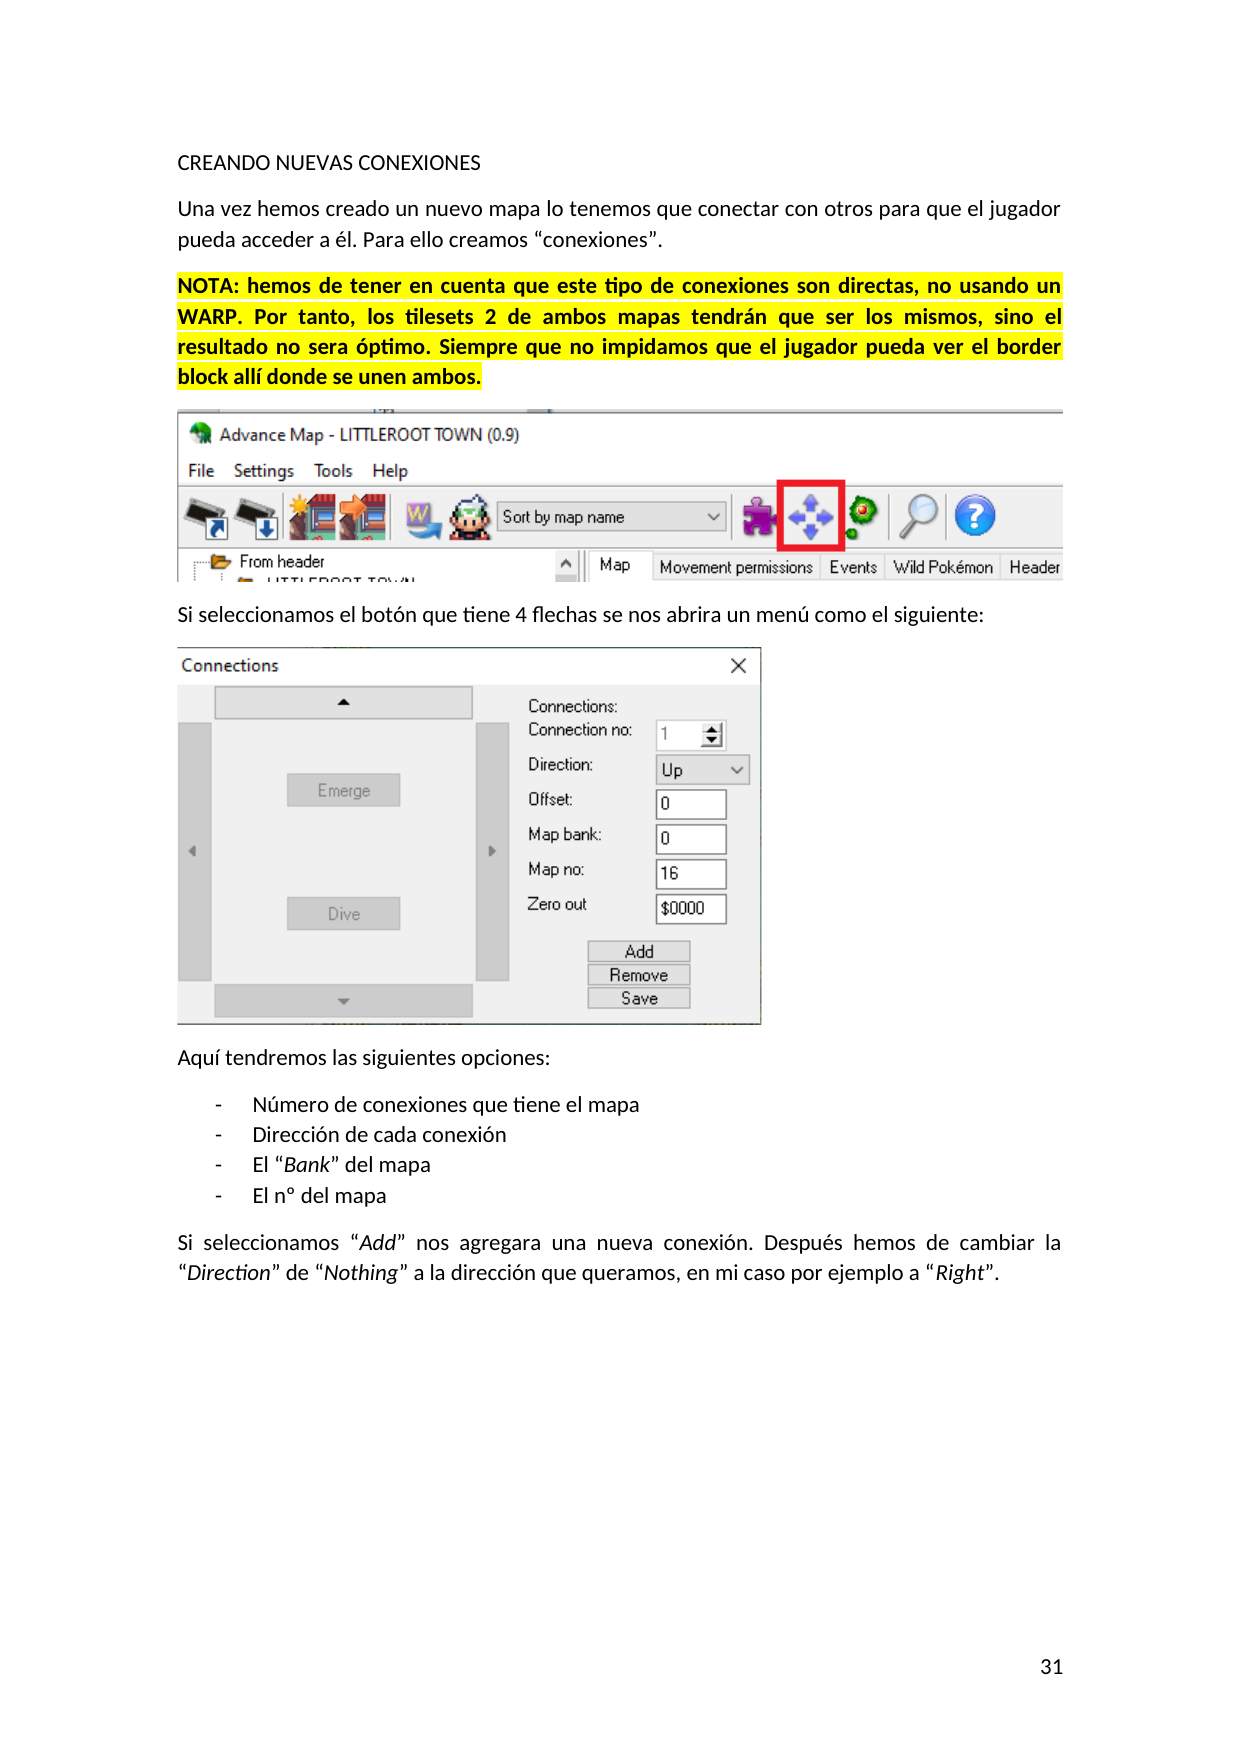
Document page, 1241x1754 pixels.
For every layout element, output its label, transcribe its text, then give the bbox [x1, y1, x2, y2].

picture [177, 409, 1063, 582]
text Aquí tendremos las siguientes opciones: [177, 1043, 1063, 1071]
text Una vez hemos creado un nuevo mapa lo tenemos que conectar con otros para que el jugador pueda acceder a él. Para ello creamos “conexiones”. [177, 194, 1063, 253]
text Si seleccionamos el botón que tiene 4 flechas se nos abrira un menú como el siguiente: [177, 601, 1063, 628]
text CREANDO NUEVAS CONEXIONES [177, 148, 1063, 176]
text Si seleccionamos “Add” nos agregara una nueva conexión. Después hemos de cambiar la “Direction” de “Nothing” a la dirección que queramos, en mi caso por ejemplo a “Right”. [177, 1228, 1063, 1286]
list El “Bank” del mapa [215, 1151, 1063, 1178]
picture [177, 647, 762, 1025]
text NOTA: hemos de tener en cuenta que este tipo de conexiones son directas, no usando un WARP. Por tanto, los tilesets 2 de ambos mapas tendrán que ser los mismos, sino el resultado no sera óptimo. Siempre que no impidamos que el jugador pueda ver el border block allí donde se unen ambos. [177, 272, 1063, 390]
list El nº del mapa [215, 1181, 1063, 1209]
list Número de conexiones que tiene el mapa [215, 1090, 1063, 1118]
list Dirección de cada conexión [215, 1120, 1063, 1148]
